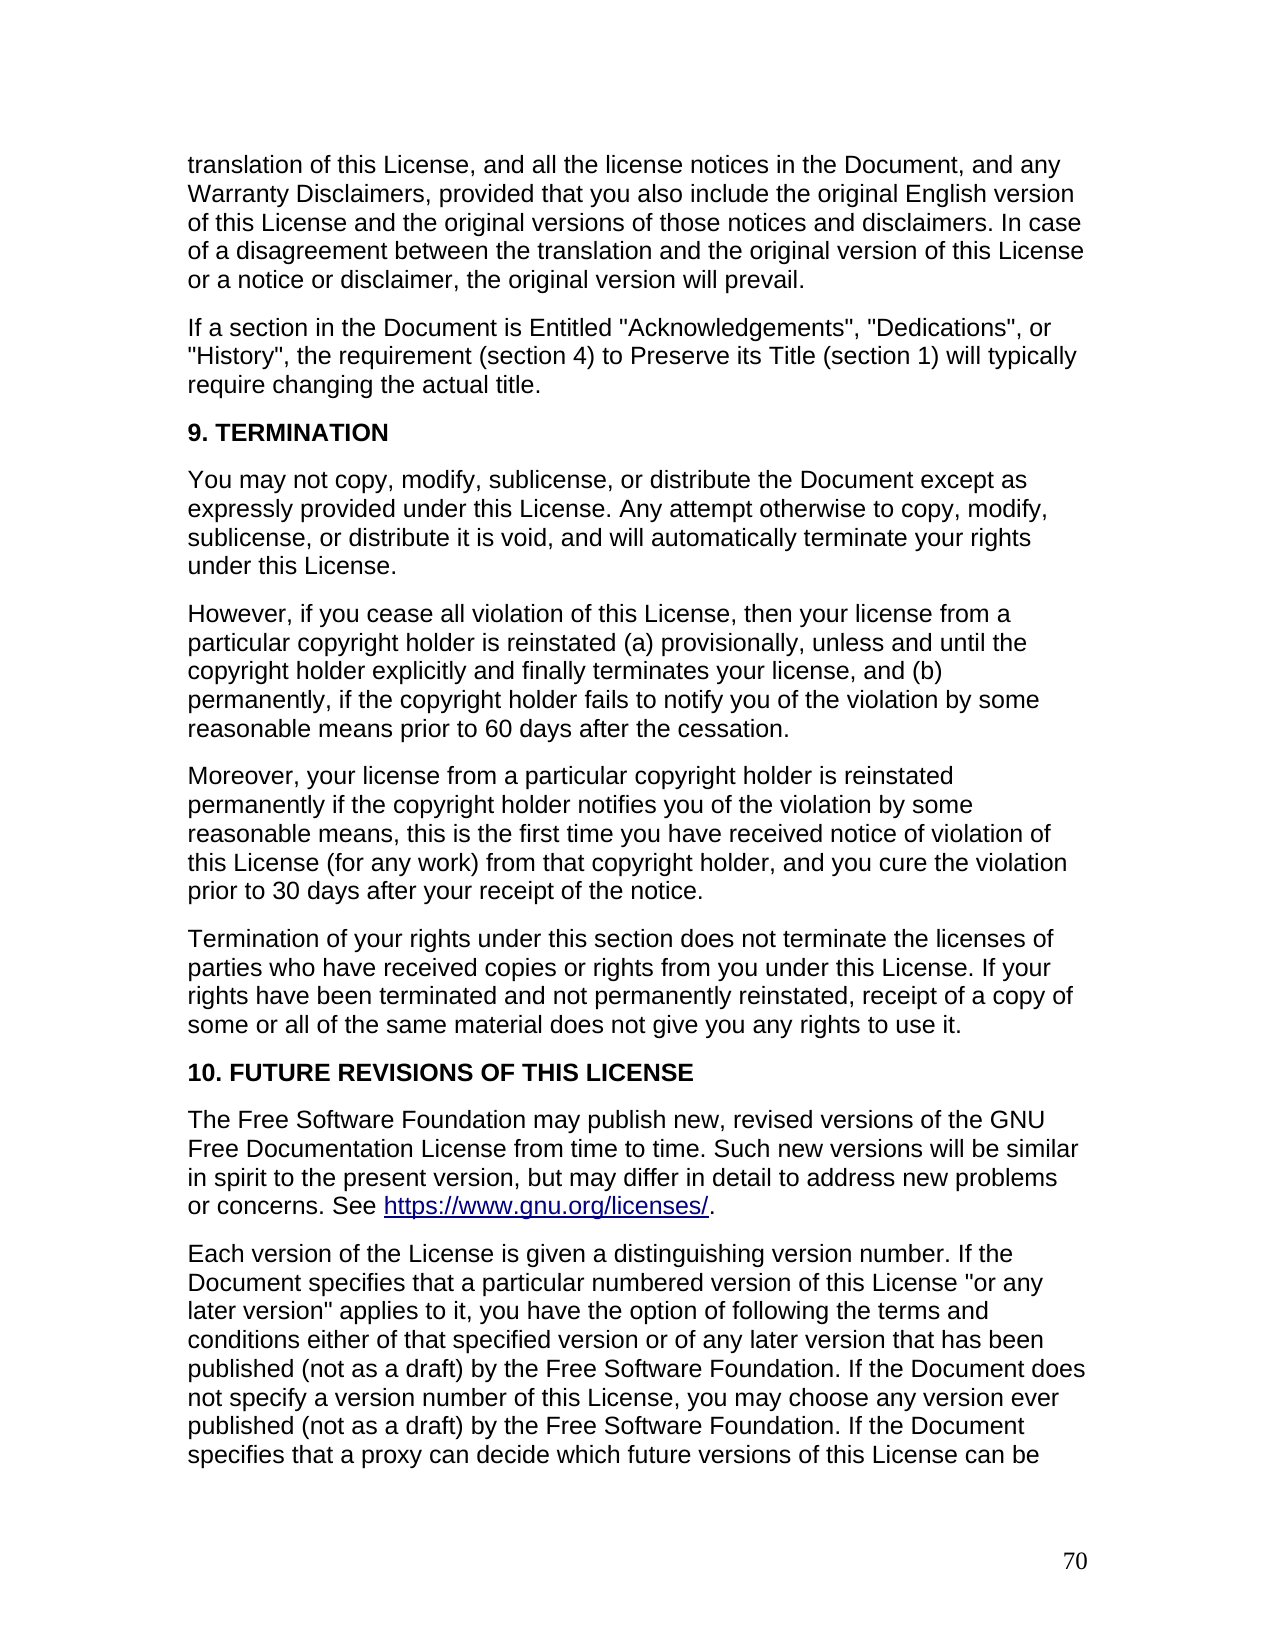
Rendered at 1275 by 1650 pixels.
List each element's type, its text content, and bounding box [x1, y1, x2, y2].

text You may not copy, modify, sublicense, or distribute the Document except as expressly provided under this License. Any attempt otherwise to copy, modify, sublicense, or distribute it is void, and will automatically terminate your rights under this License. [187, 465, 1087, 580]
text Termination of your rights under this section does not terminate the licenses of parties who have received copies or rights from you under this License. If your rights have been terminated and not permanently reinstated, receipt of a copy of some or all of the same material does not give you any rights to use it. [187, 924, 1087, 1039]
text 9. TERMINATION [187, 417, 1087, 446]
text The Free Software Foundation may publish new, revised versions of the GNU Free Documentation License from time to time. Such new versions will be similar in spirit to the present version, but may differ in detail to address new problems or concerns. See https://www.gnu.org/licenses/. [187, 1105, 1087, 1220]
text However, if you cease all violation of this License, then your license from a particular copyright holder is reinstated (a) provisionally, unless and until the copyright holder explicitly and finally terminates your license, and (b) permanently, if the copyright holder fails to notify you of the violation by some reasonable means prior to 60 days after the cessation. [187, 599, 1087, 742]
text Moreover, your license from a particular copyright holder is reinstated permanently if the copyright holder notifies you of the violation by some reasonable means, this is the first time you have received notice of violation of this License (for any work) from that copyright holder, and you cure the violation prior to 30 days after your receipt of the notice. [187, 761, 1087, 905]
text Each version of the License is given a distinguishing version number. If the Document specifies that a particular numbered version of this License "or any later version" applies to it, you have the option of following the terms and conditions either of that specified version or of any later version that has been published (not as a draft) by the Free Software Foundation. If the Document does not specify a version number of this License, you may choose any version ever published (not as a draft) by the Free Software Foundation. If the Document specifies that a proxy can decide which future versions of this License can be [187, 1239, 1087, 1469]
text translation of this License, and all the license notices in the Document, and any Warranty Disclaimers, provided that you also include the original English version of this License and the original versions of those notices and disclaimers. In case of a disagreement between the translation and the original version of this License or a notice or disclaimer, the original version will prevail. [187, 150, 1087, 294]
text If a section in the Document is Entitled "Acknowledgements", "Dedications", or "History", the requirement (section 4) to Preserve its Title (section 1) will typically require changing the actual title. [187, 312, 1087, 399]
text 10. FUTURE REVISIONS OF THIS LICENSE [187, 1057, 1087, 1086]
